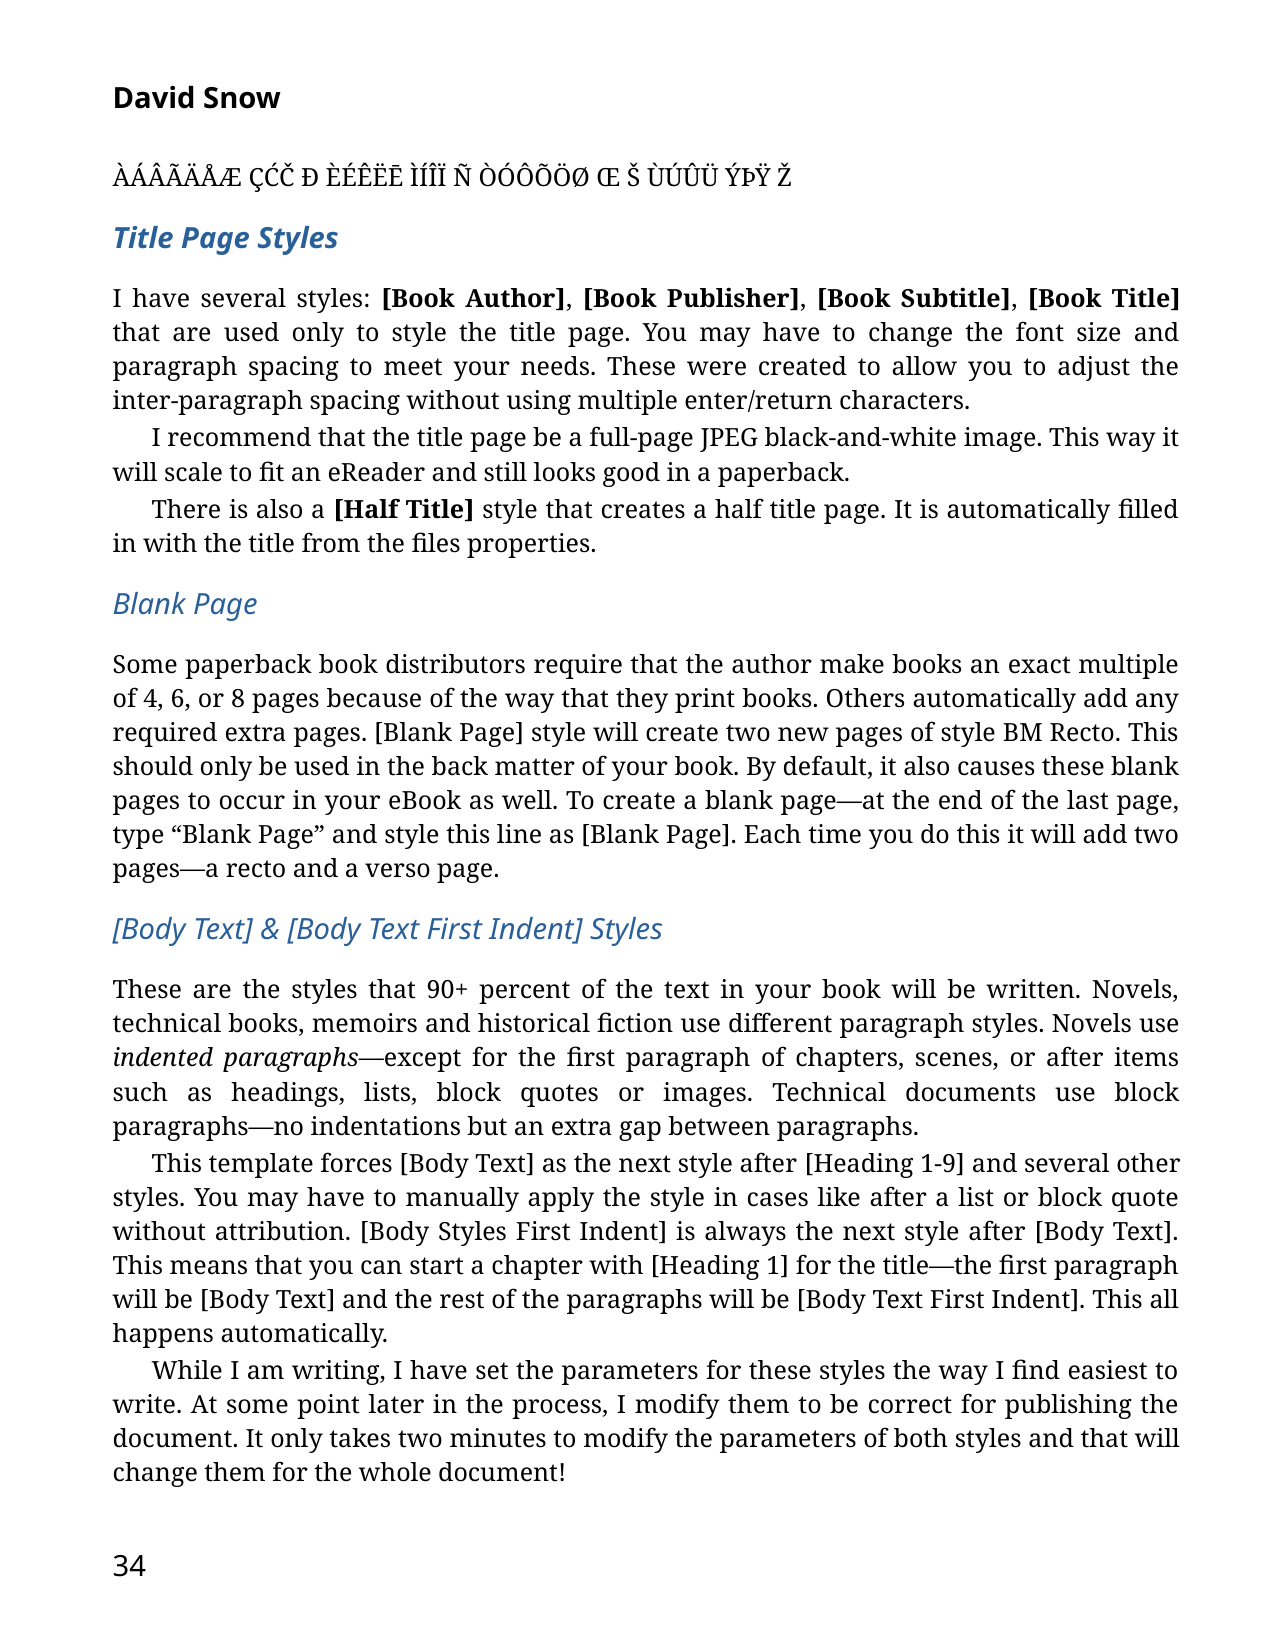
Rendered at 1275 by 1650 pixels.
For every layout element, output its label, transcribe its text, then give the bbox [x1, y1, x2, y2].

text I recommend that the title page be a full-page JPEG black-and-white image. This way it will scale to fit an eReader and still looks good in a paperback. [112, 420, 1181, 488]
text While I am writing, I have set the parameters for these styles the way I find easiest to write. At some point later in the process, I modify them to be correct for publishing the document. It only takes two minutes to modify the parameters of both styles and that will change them for the whole document! [112, 1353, 1181, 1489]
text These are the styles that 90+ percent of the text in your book will be written. Novels, technical books, memoirs and historical fiction use different paragraph styles. Novels use indented paragraphs—except for the first paragraph of chapters, scenes, or after items such as headings, lists, block quotes or images. Technical documents use block paragraphs—no indentations but an extra gap between paragraphs. [112, 972, 1181, 1142]
text ÀÁÂÃÄÅÆ ÇĆČ Đ ÈÉÊËĒ ÌÍÎÏ Ñ ÒÓÔÕÖØ Œ Š ÙÚÛÜ ÝÞŸ Ž [112, 160, 1181, 194]
subtitle Blank Page [112, 583, 1181, 623]
subtitle [Body Text] & [Body Text First Indent] Styles [112, 908, 1181, 948]
text There is also a [Half Title] style that creates a half title page. It is automatically filled in with the title from the files properties. [112, 491, 1181, 559]
text This template forces [Body Text] as the next style after [Heading 1-9] and several other styles. You may have to manually apply the style in cases like after a list or block quote without attribution. [Body Styles First Indent] is always the next style after [Body Text]. This means that you can start a chapter with [Heading 1] for the title—the first paragraph will be [Body Text] and the rest of the paragraphs will be [Body Text First Indent]. This all happens automatically. [112, 1145, 1181, 1350]
text Some paperback book distributors require that the author make books an exact multiple of 4, 6, or 8 pages because of the way that they print books. Others automatically add any required extra pages. [Blank Page] style will create two new pages of style BM Recto. This should only be used in the back matter of your book. By default, it also causes these blank pages to occur in your eBook as well. To create a blank page—at the end of the last page, type “Blank Page” and style this line as [Blank Page]. Each time you do this it will add two pages—a recto and a verso page. [112, 646, 1181, 885]
subtitle Title Page Styles [112, 217, 1181, 257]
text I have several styles: [Book Author], [Book Publisher], [Book Subtitle], [Book Title] that are used only to style the title page. You may have to change the font size and paragraph spacing to meet your needs. These were created to allow you to adjust the inter-paragraph spacing without using multiple enter/return characters. [112, 281, 1181, 417]
